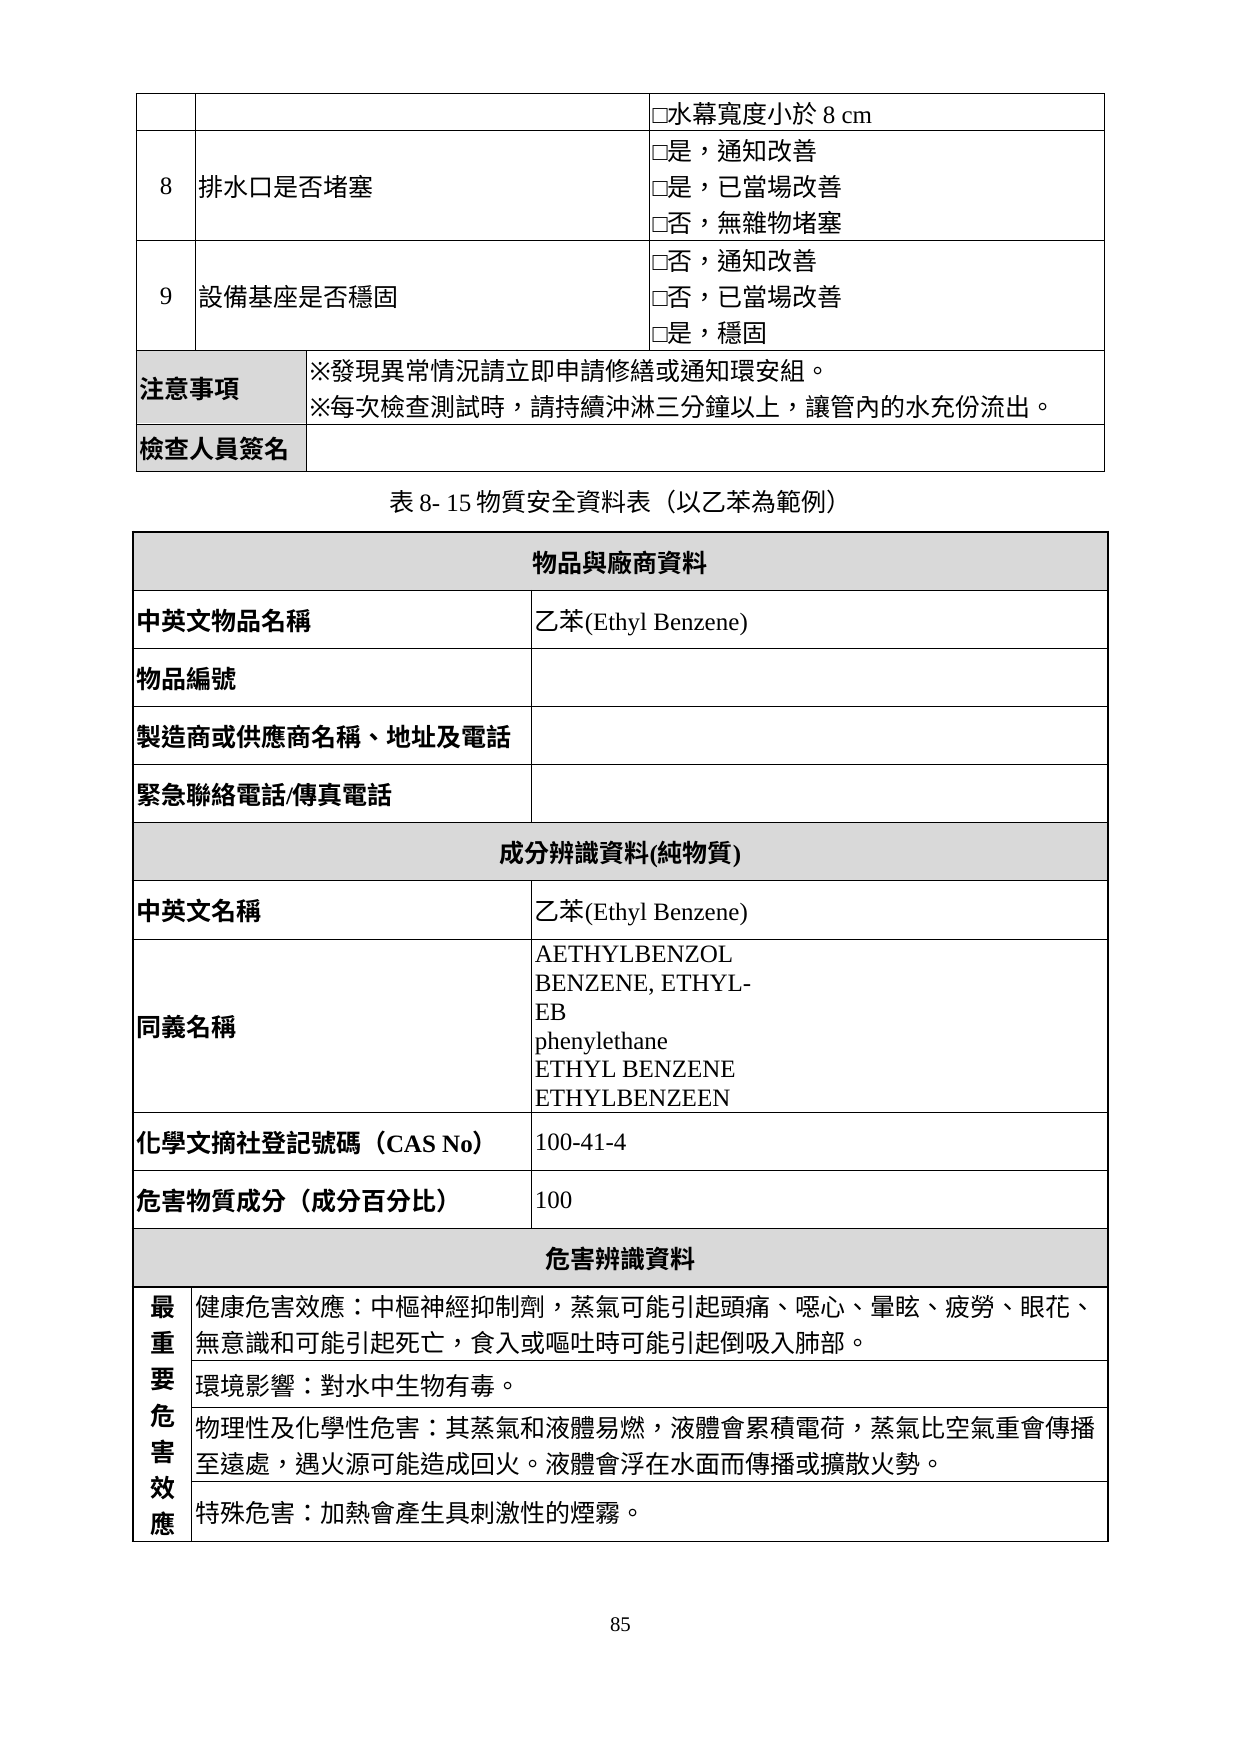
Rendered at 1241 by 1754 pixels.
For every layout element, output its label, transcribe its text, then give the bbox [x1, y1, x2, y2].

table_cell 設備基座是否穩固 [196, 241, 649, 350]
table_cell 100-41-4 [532, 1113, 1107, 1170]
text 表8- 15物質安全資料表（以乙苯為範例） [118, 482, 1122, 518]
table_cell □是，通知改善 □是，已當場改善 □否，無雜物堵塞 [650, 131, 1104, 240]
table_cell [532, 707, 1107, 764]
table_cell 檢查人員簽名 [137, 425, 306, 471]
table_cell 同義名稱 [134, 940, 531, 1112]
table_cell □水幕寬度小於8 cm [650, 94, 1104, 130]
table_cell 危害物質成分（成分百分比） [134, 1171, 531, 1228]
table_cell [307, 425, 1104, 471]
table_cell 9 [137, 241, 195, 350]
table_cell 物品編號 [134, 649, 531, 706]
table_cell 物理性及化學性危害：其蒸氣和液體易燃，液體會累積電荷，蒸氣比空氣重會傳播至遠處，遇火源可能造成回火。液體會浮在水面而傳播或擴散火勢。 [192, 1408, 1107, 1481]
table_cell □否，通知改善 □否，已當場改善 □是，穩固 [650, 241, 1104, 350]
table_cell 製造商或供應商名稱、地址及電話 [134, 707, 531, 764]
table_cell 最 重 要 危 害 效 應 [134, 1288, 191, 1541]
table_cell AETHYLBENZOL BENZENE, ETHYL- EB phenylethane ETHYL BENZENE ETHYLBENZEEN [532, 940, 1107, 1112]
table_cell 乙苯(Ethyl Benzene) [532, 881, 1107, 938]
table_cell [196, 94, 649, 130]
table_cell 乙苯(Ethyl Benzene) [532, 591, 1107, 648]
table_cell 注意事項 [137, 351, 306, 423]
table_cell [532, 649, 1107, 706]
table_cell 特殊危害：加熱會產生具刺激性的煙霧。 [192, 1482, 1107, 1541]
table_cell [137, 94, 195, 130]
table_cell 成分辨識資料(純物質) [134, 823, 1107, 880]
table_header 物品與廠商資料 [134, 533, 1107, 590]
table_cell 健康危害效應：中樞神經抑制劑，蒸氣可能引起頭痛、噁心、暈眩、疲勞、眼花、無意識和可能引起死亡，食入或嘔吐時可能引起倒吸入肺部。 [192, 1288, 1107, 1360]
table_cell 中英文物品名稱 [134, 591, 531, 648]
table_cell 危害辨識資料 [134, 1229, 1107, 1286]
table_cell 緊急聯絡電話/傳真電話 [134, 765, 531, 822]
table_cell [532, 765, 1107, 822]
table_cell 中英文名稱 [134, 881, 531, 938]
table_cell 化學文摘社登記號碼（CAS No） [134, 1113, 531, 1170]
table_cell 100 [532, 1171, 1107, 1228]
table_cell 排水口是否堵塞 [196, 131, 649, 240]
table_cell ※發現異常情況請立即申請修繕或通知環安組。 ※每次檢查測試時，請持續沖淋三分鐘以上，讓管內的水充份流出。 [307, 351, 1104, 423]
table_cell 環境影響：對水中生物有毒。 [192, 1361, 1107, 1407]
table_cell 8 [137, 131, 195, 240]
